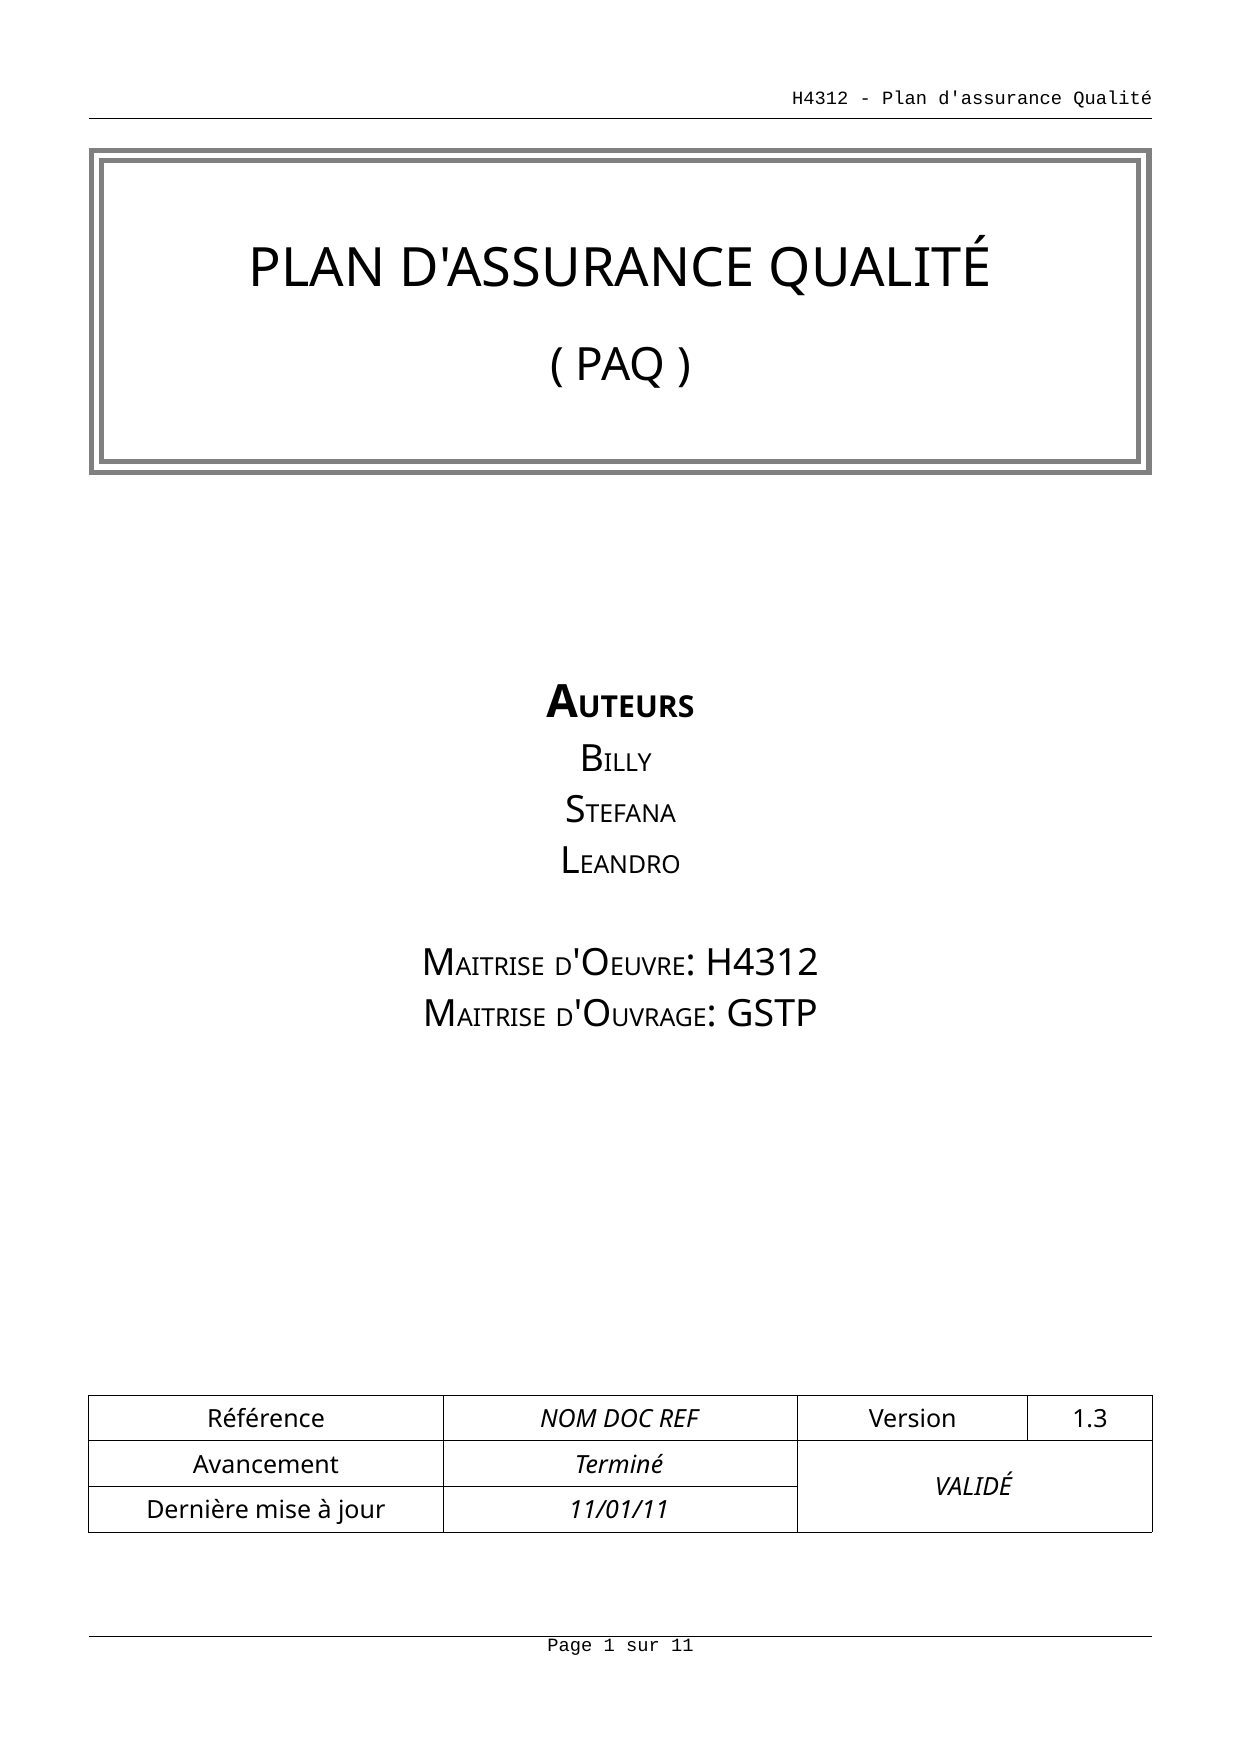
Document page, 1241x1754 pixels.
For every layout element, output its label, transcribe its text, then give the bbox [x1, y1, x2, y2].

text Plan d'Assurance Qualité [104, 210, 1136, 302]
table_cell Terminé [444, 1441, 797, 1486]
text Maitrise d'Ouvrage: GSTP [88, 986, 1152, 1037]
text [1141, 313, 1146, 376]
table_cell VALIDÉ [798, 1441, 1152, 1532]
table_header NOM DOC REF [444, 1396, 797, 1440]
text Leandro [88, 833, 1152, 884]
table_header Version [798, 1396, 1027, 1440]
text Maitrise d'Oeuvre: H4312 [88, 935, 1152, 986]
table_header Référence [89, 1396, 443, 1440]
table_cell Dernière mise à jour [89, 1487, 443, 1532]
text ( PAQ ) [104, 313, 1136, 376]
table_cell Avancement [89, 1441, 443, 1486]
table_header 1.3 [1028, 1396, 1152, 1440]
text Stefana [88, 782, 1152, 833]
text Auteurs [88, 669, 1152, 731]
table_cell 11/01/11 [444, 1487, 797, 1532]
text Billy [88, 731, 1152, 782]
text [94, 313, 99, 376]
